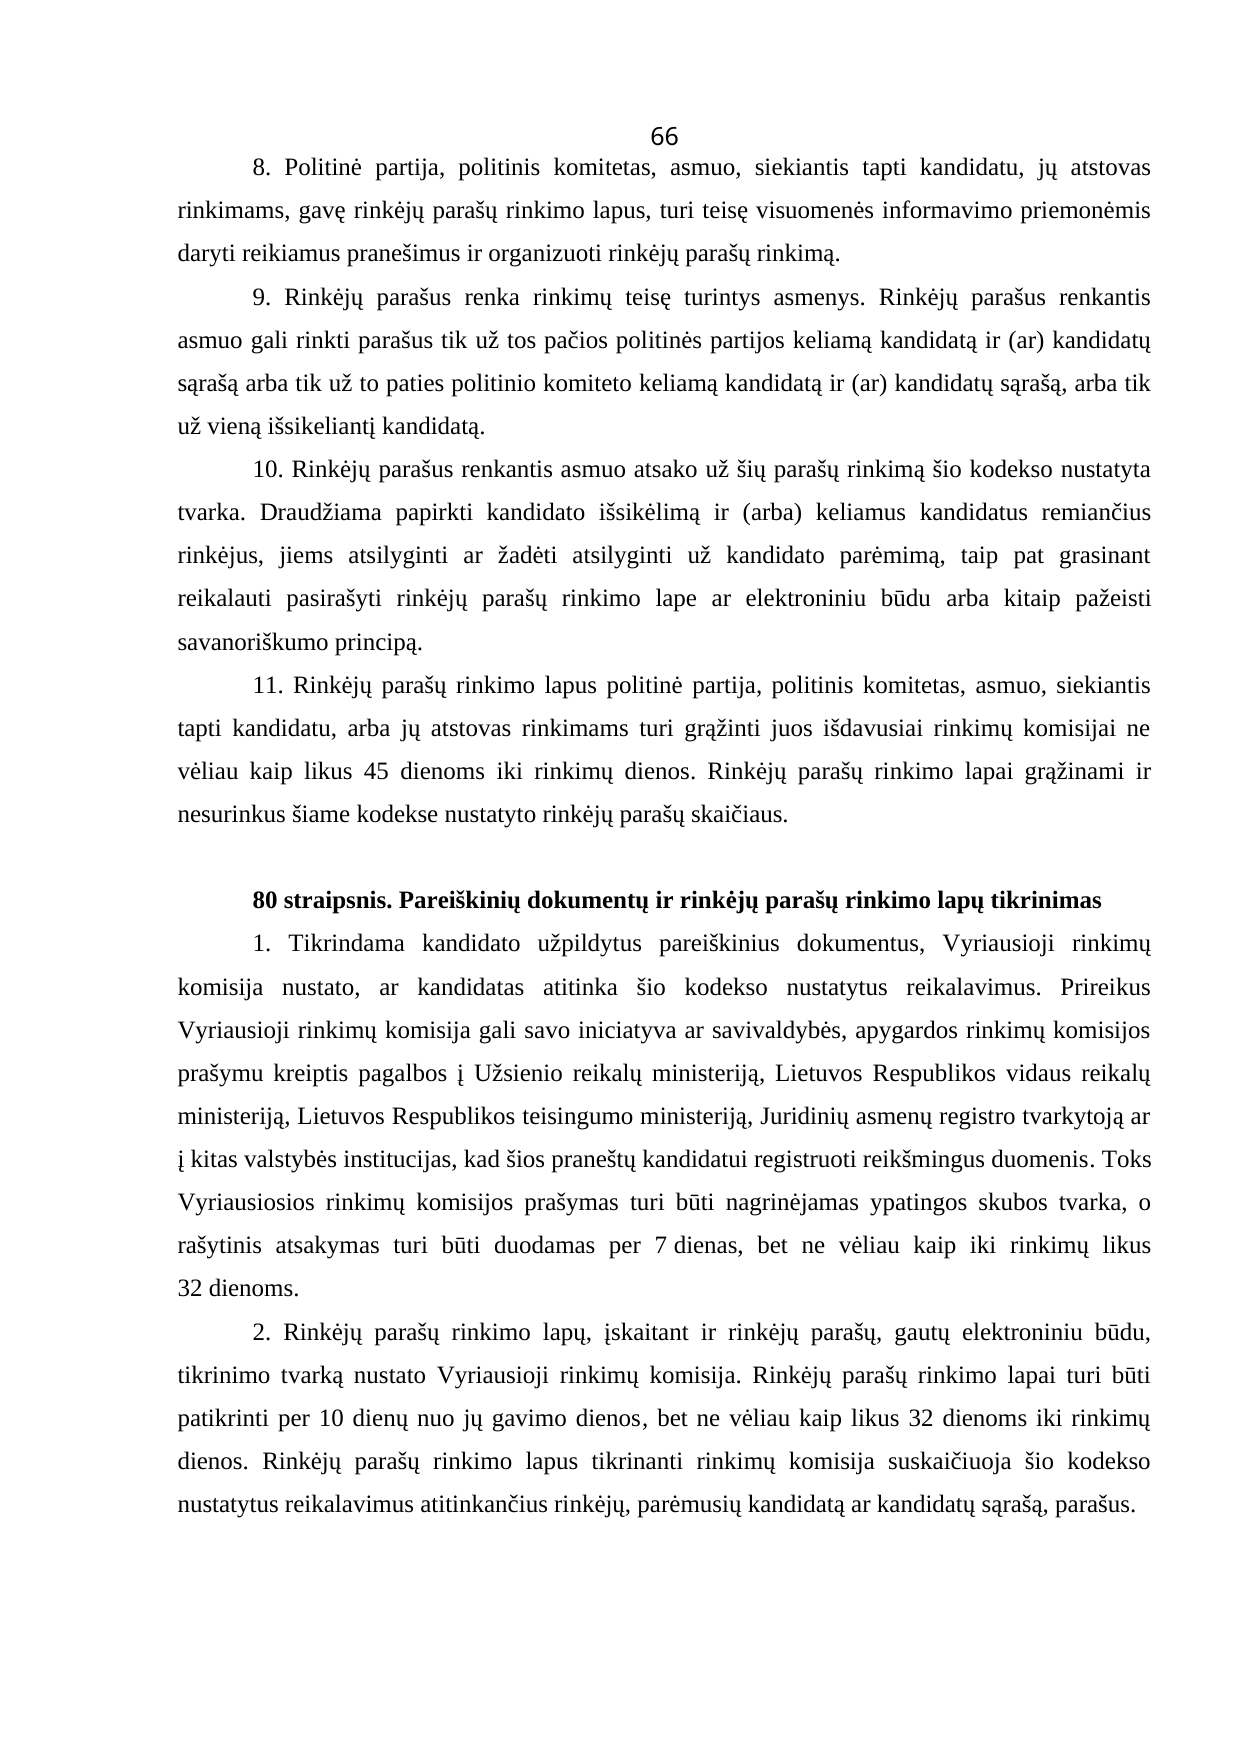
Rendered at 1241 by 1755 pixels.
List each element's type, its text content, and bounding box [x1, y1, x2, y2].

text 2. Rinkėjų parašų rinkimo lapų, įskaitant ir rinkėjų parašų, gautų elektroniniu būdu, tikrinimo tvarką nustato Vyriausioji rinkimų komisija. Rinkėjų parašų rinkimo lapai turi būti patikrinti per 10 dienų nuo jų gavimo dienos, bet ne vėliau kaip likus 32 dienoms iki rinkimų dienos. Rinkėjų parašų rinkimo lapus tikrinanti rinkimų komisija suskaičiuoja šio kodekso nustatytus reikalavimus atitinkančius rinkėjų, parėmusių kandidatą ar kandidatų sąrašą, parašus. [177, 1317, 1152, 1518]
text 80 straipsnis. Pareiškinių dokumentų ir rinkėjų parašų rinkimo lapų tikrinimas [177, 885, 1152, 914]
text 9. Rinkėjų parašus renka rinkimų teisę turintys asmenys. Rinkėjų parašus renkantis asmuo gali rinkti parašus tik už tos pačios politinės partijos keliamą kandidatą ir (ar) kandidatų sąrašą arba tik už to paties politinio komiteto keliamą kandidatą ir (ar) kandidatų sąrašą, arba tik už vieną išsikeliantį kandidatą. [177, 282, 1152, 440]
text 10. Rinkėjų parašus renkantis asmuo atsako už šių parašų rinkimą šio kodekso nustatyta tvarka. Draudžiama papirkti kandidato išsikėlimą ir (arba) keliamus kandidatus remiančius rinkėjus, jiems atsilyginti ar žadėti atsilyginti už kandidato parėmimą, taip pat grasinant reikalauti pasirašyti rinkėjų parašų rinkimo lape ar elektroniniu būdu arba kitaip pažeisti savanoriškumo principą. [177, 454, 1152, 655]
text 1. Tikrindama kandidato užpildytus pareiškinius dokumentus, Vyriausioji rinkimų komisija nustato, ar kandidatas atitinka šio kodekso nustatytus reikalavimus. Prireikus Vyriausioji rinkimų komisija gali savo iniciatyva ar savivaldybės, apygardos rinkimų komisijos prašymu kreiptis pagalbos į Užsienio reikalų ministeriją, Lietuvos Respublikos vidaus reikalų ministeriją, Lietuvos Respublikos teisingumo ministeriją, Juridinių asmenų registro tvarkytoją ar į kitas valstybės institucijas, kad šios praneštų kandidatui registruoti reikšmingus duomenis. Toks Vyriausiosios rinkimų komisijos prašymas turi būti nagrinėjamas ypatingos skubos tvarka, o rašytinis atsakymas turi būti duodamas per 7 dienas, bet ne vėliau kaip iki rinkimų likus 32 dienoms. [177, 928, 1152, 1302]
text 11. Rinkėjų parašų rinkimo lapus politinė partija, politinis komitetas, asmuo, siekiantis tapti kandidatu, arba jų atstovas rinkimams turi grąžinti juos išdavusiai rinkimų komisijai ne vėliau kaip likus 45 dienoms iki rinkimų dienos. Rinkėjų parašų rinkimo lapai grąžinami ir nesurinkus šiame kodekse nustatyto rinkėjų parašų skaičiaus. [177, 670, 1152, 828]
text 8. Politinė partija, politinis komitetas, asmuo, siekiantis tapti kandidatu, jų atstovas rinkimams, gavę rinkėjų parašų rinkimo lapus, turi teisę visuomenės informavimo priemonėmis daryti reikiamus pranešimus ir organizuoti rinkėjų parašų rinkimą. [177, 152, 1152, 267]
